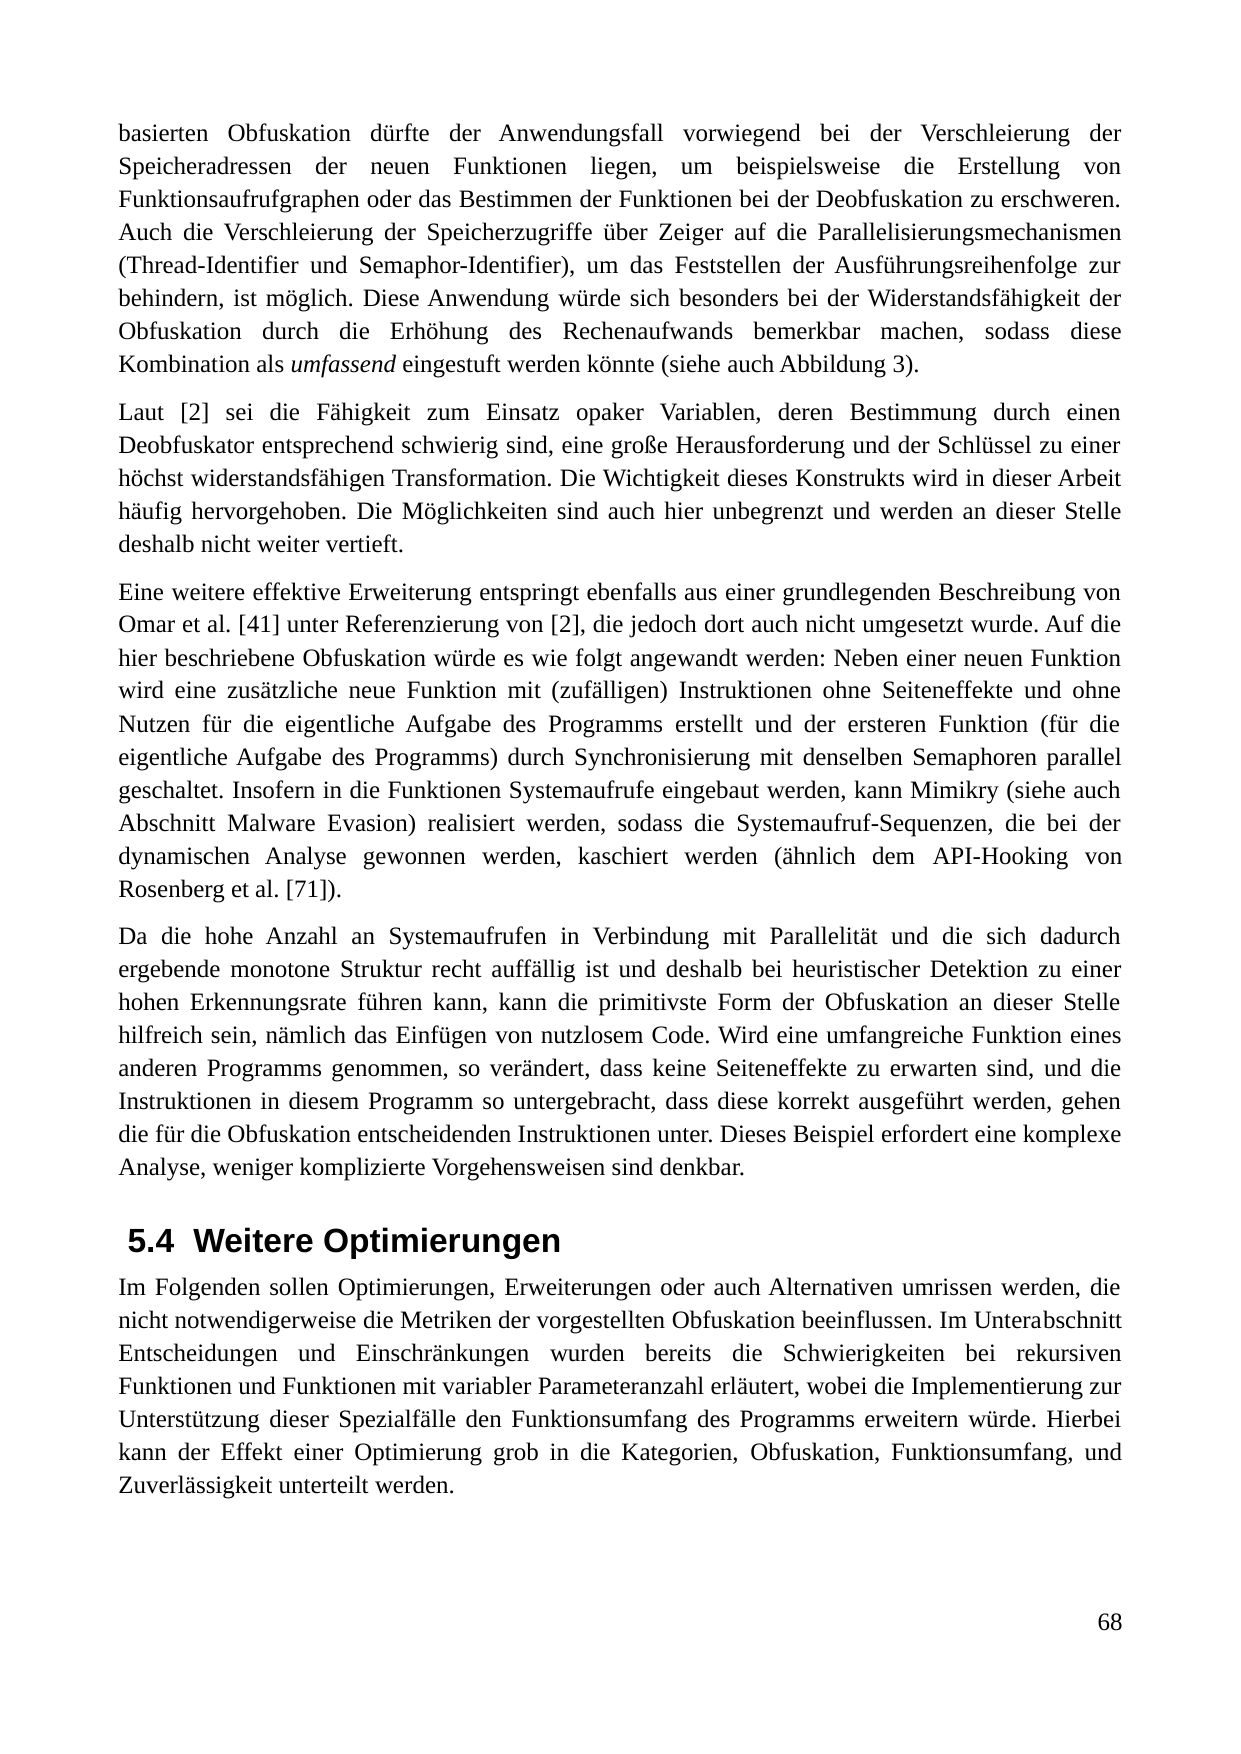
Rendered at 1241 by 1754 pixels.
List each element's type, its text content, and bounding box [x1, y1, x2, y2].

text Im Folgenden sollen Optimierungen, Erweiterungen oder auch Alternativen umrissen werden, die nicht notwendigerweise die Metriken der vorgestellten Obfuskation beeinflussen. Im Unterabschnitt Entscheidungen und Einschränkungen wurden bereits die Schwierigkeiten bei rekursiven Funktionen und Funktionen mit variabler Parameteranzahl erläutert, wobei die Implementierung zur Unterstützung dieser Spezialfälle den Funktionsumfang des Programms erweitern würde. Hierbei kann der Effekt einer Optimierung grob in die Kategorien, Obfuskation, Funktionsumfang, und Zuverlässigkeit unterteilt werden. [118, 1272, 1122, 1499]
subtitle Weitere Optimierungen [118, 1221, 1122, 1259]
text Eine weitere effektive Erweiterung entspringt ebenfalls aus einer grundlegenden Beschreibung von Omar et al. [41] unter Referenzierung von [2], die jedoch dort auch nicht umgesetzt wurde. Auf die hier beschriebene Obfuskation würde es wie folgt angewandt werden: Neben einer neuen Funktion wird eine zusätzliche neue Funktion mit (zufälligen) Instruktionen ohne Seiteneffekte und ohne Nutzen für die eigentliche Aufgabe des Programms erstellt und der ersteren Funktion (für die eigentliche Aufgabe des Programms) durch Synchronisierung mit denselben Semaphoren parallel geschaltet. Insofern in die Funktionen Systemaufrufe eingebaut werden, kann Mimikry (siehe auch Abschnitt Malware Evasion) realisiert werden, sodass die Systemaufruf-Sequenzen, die bei der dynamischen Analyse gewonnen werden, kaschiert werden (ähnlich dem API-Hooking von Rosenberg et al. [71]). [118, 577, 1122, 902]
text basierten Obfuskation dürfte der Anwendungsfall vorwiegend bei der Verschleierung der Speicheradressen der neuen Funktionen liegen, um beispielsweise die Erstellung von Funktionsaufrufgraphen oder das Bestimmen der Funktionen bei der Deobfuskation zu erschweren. Auch die Verschleierung der Speicherzugriffe über Zeiger auf die Parallelisierungsmechanismen (Thread-Identifier und Semaphor-Identifier), um das Feststellen der Ausführungsreihenfolge zur behindern, ist möglich. Diese Anwendung würde sich besonders bei der Widerstandsfähigkeit der Obfuskation durch die Erhöhung des Rechenaufwands bemerkbar machen, sodass diese Kombination als umfassend eingestuft werden könnte (siehe auch Abbildung 3). [118, 118, 1122, 378]
text Da die hohe Anzahl an Systemaufrufen in Verbindung mit Parallelität und die sich dadurch ergebende monotone Struktur recht auffällig ist und deshalb bei heuristischer Detektion zu einer hohen Erkennungsrate führen kann, kann die primitivste Form der Obfuskation an dieser Stelle hilfreich sein, nämlich das Einfügen von nutzlosem Code. Wird eine umfangreiche Funktion eines anderen Programms genommen, so verändert, dass keine Seiteneffekte zu erwarten sind, und die Instruktionen in diesem Programm so untergebracht, dass diese korrekt ausgeführt werden, gehen die für die Obfuskation entscheidenden Instruktionen unter. Dieses Beispiel erfordert eine komplexe Analyse, weniger komplizierte Vorgehensweisen sind denkbar. [118, 921, 1122, 1181]
text Laut [2] sei die Fähigkeit zum Einsatz opaker Variablen, deren Bestimmung durch einen Deobfuskator entsprechend schwierig sind, eine große Herausforderung und der Schlüssel zu einer höchst widerstandsfähigen Transformation. Die Wichtigkeit dieses Konstrukts wird in dieser Arbeit häufig hervorgehoben. Die Möglichkeiten sind auch hier unbegrenzt und werden an dieser Stelle deshalb nicht weiter vertieft. [118, 397, 1122, 558]
